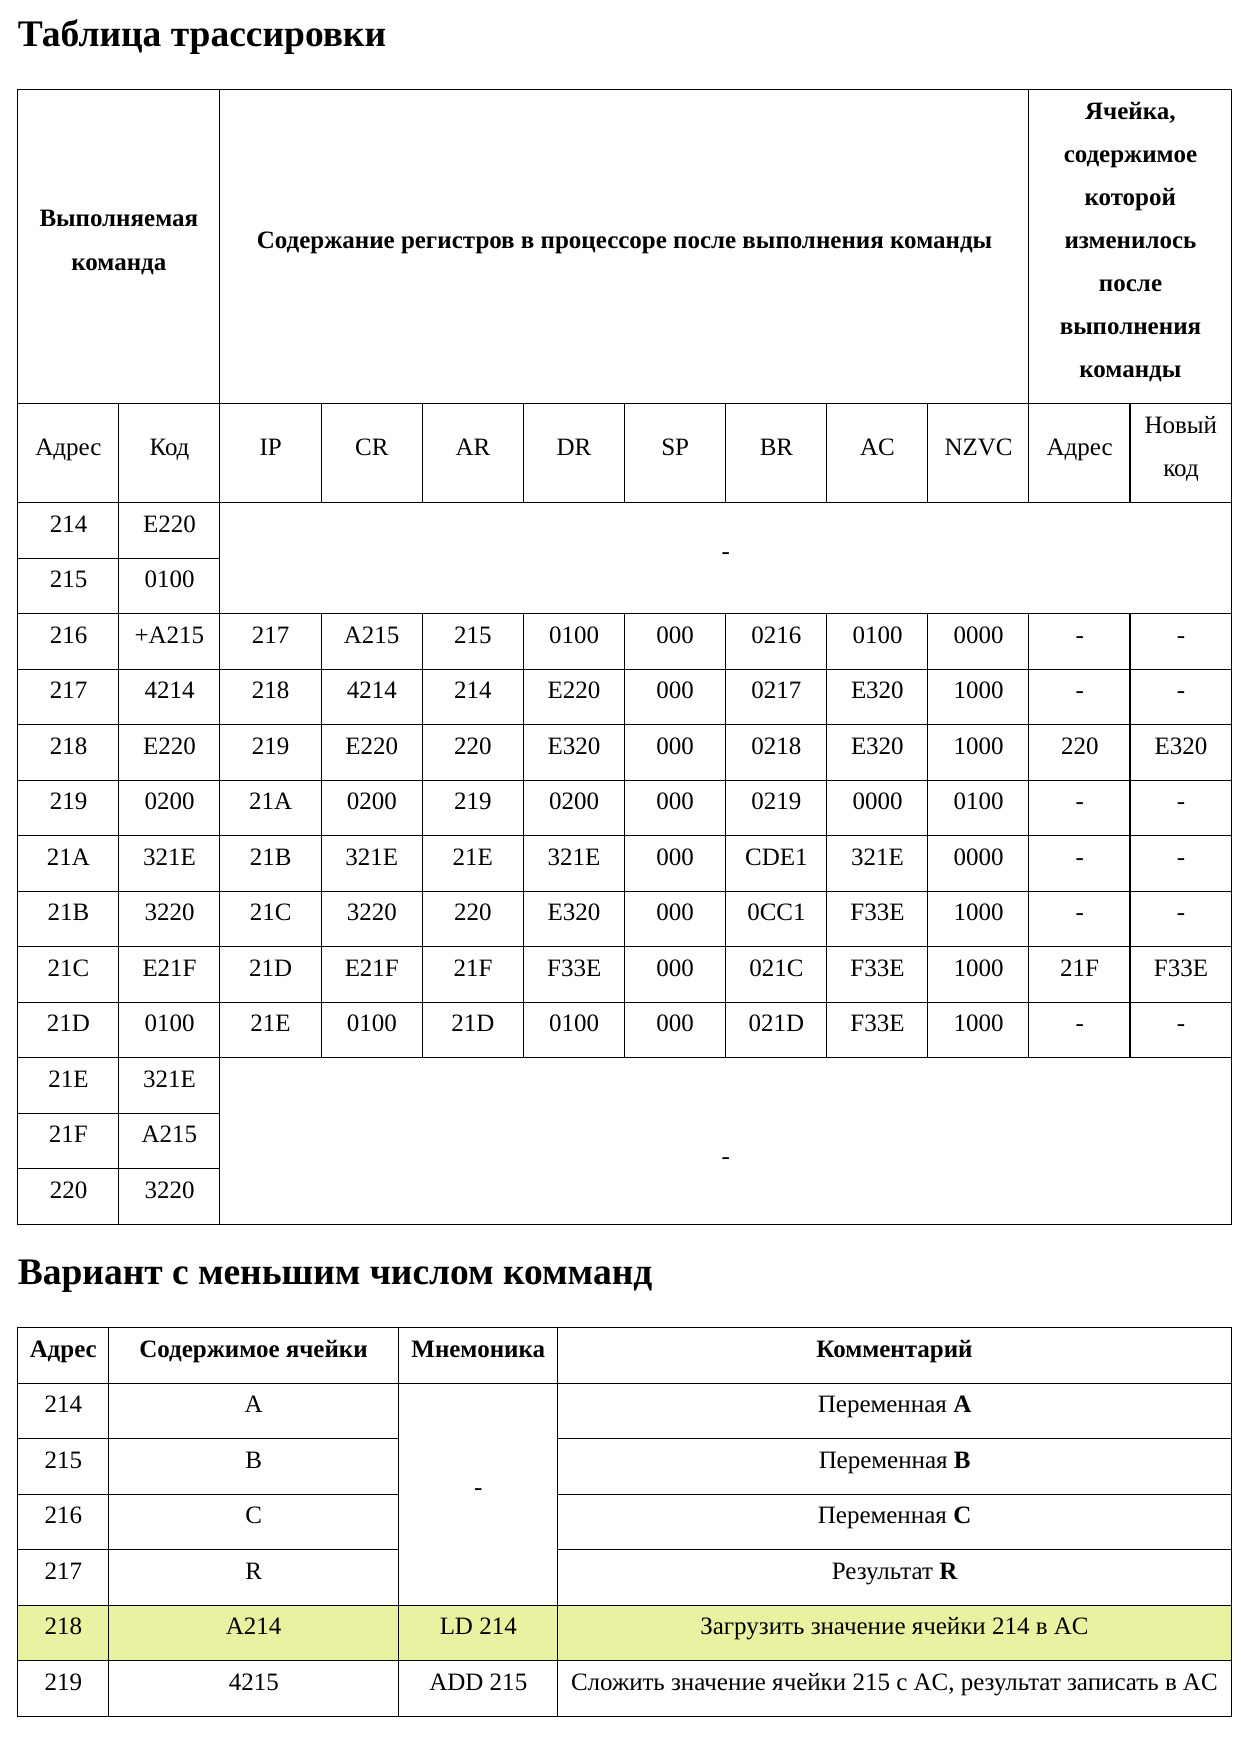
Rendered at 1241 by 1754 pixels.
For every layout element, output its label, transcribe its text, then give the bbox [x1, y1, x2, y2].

table_cell F33E [827, 947, 927, 1002]
table_cell 1000 [928, 892, 1028, 946]
table_cell 4214 [119, 670, 219, 724]
table_cell 216 [18, 1495, 108, 1549]
table_cell 1000 [928, 1003, 1028, 1057]
table_cell 0200 [322, 781, 422, 835]
table_cell 21A [220, 781, 321, 835]
table_cell 21B [220, 836, 321, 891]
table_cell 217 [220, 614, 321, 668]
table_cell 021C [726, 947, 826, 1002]
table_cell 21E [220, 1003, 321, 1057]
table_cell 4215 [109, 1661, 398, 1716]
table_cell 21A [18, 836, 118, 891]
table_cell DR [524, 404, 624, 502]
table_cell 215 [18, 1439, 108, 1493]
table_cell 0100 [119, 1003, 219, 1057]
table_header Выполняемая команда [18, 90, 219, 403]
table_cell Адрес [18, 404, 118, 502]
table_cell 000 [625, 1003, 725, 1057]
table_cell Новый код [1131, 404, 1231, 502]
table_cell - [1029, 670, 1129, 724]
table_cell 0217 [726, 670, 826, 724]
table_cell 000 [625, 947, 725, 1002]
table_cell - [1029, 1003, 1129, 1057]
table_cell AC [827, 404, 927, 502]
table_cell 3220 [322, 892, 422, 946]
table_cell 21D [18, 1003, 118, 1057]
table_cell E220 [119, 725, 219, 779]
table_cell 0100 [524, 614, 624, 668]
table_cell 21E [18, 1058, 118, 1113]
table_cell 219 [18, 781, 118, 835]
table_cell - [1029, 614, 1129, 668]
table_header Содержание регистров в процессоре после выполнения команды [220, 90, 1028, 403]
table_cell 000 [625, 614, 725, 668]
table_cell Переменная B [558, 1439, 1231, 1493]
table_cell Переменная A [558, 1384, 1231, 1438]
table_cell Адрес [1029, 404, 1129, 502]
table_cell 0000 [928, 614, 1028, 668]
table_cell E220 [322, 725, 422, 779]
table_cell 321E [119, 836, 219, 891]
table_header Адрес [18, 1328, 108, 1382]
table_cell 3220 [119, 892, 219, 946]
table_cell 0100 [119, 559, 219, 613]
table_cell BR [726, 404, 826, 502]
table_cell C [109, 1495, 398, 1549]
table_cell - [1131, 836, 1231, 891]
table_cell F33E [1131, 947, 1231, 1002]
table_cell Код [119, 404, 219, 502]
subtitle Таблица трассировки [18, 12, 1231, 55]
table_cell - [1131, 892, 1231, 946]
table_cell 218 [18, 1606, 108, 1660]
table_cell - [220, 1058, 1231, 1224]
table_cell E21F [119, 947, 219, 1002]
table_cell 0200 [119, 781, 219, 835]
table_cell 21F [1029, 947, 1129, 1002]
table_cell 21C [18, 947, 118, 1002]
table_cell 220 [1029, 725, 1129, 779]
table_cell 0218 [726, 725, 826, 779]
table_cell - [1131, 781, 1231, 835]
table_cell 214 [18, 1384, 108, 1438]
table_cell E320 [524, 892, 624, 946]
table_cell F33E [827, 1003, 927, 1057]
table_cell 4214 [322, 670, 422, 724]
table_cell NZVC [928, 404, 1028, 502]
table_cell 220 [18, 1169, 118, 1224]
table_cell F33E [524, 947, 624, 1002]
table_cell 21F [423, 947, 523, 1002]
table_cell 000 [625, 725, 725, 779]
table_cell 21B [18, 892, 118, 946]
table_cell ADD 215 [399, 1661, 557, 1716]
table_cell 218 [220, 670, 321, 724]
table_cell E220 [119, 503, 219, 557]
subtitle Вариант с меньшим числом комманд [18, 1250, 1231, 1293]
table_cell - [220, 503, 1231, 613]
table_cell 0200 [524, 781, 624, 835]
table_cell R [109, 1550, 398, 1604]
table_cell 21D [220, 947, 321, 1002]
table_cell IP [220, 404, 321, 502]
table_cell 321E [524, 836, 624, 891]
table_cell Результат R [558, 1550, 1231, 1604]
table_cell E21F [322, 947, 422, 1002]
table_cell A215 [119, 1114, 219, 1168]
table_cell 021D [726, 1003, 826, 1057]
table_cell - [1029, 892, 1129, 946]
table_cell - [1131, 670, 1231, 724]
table_cell 000 [625, 781, 725, 835]
table_cell 0000 [928, 836, 1028, 891]
table_cell 214 [18, 503, 118, 557]
table_cell 0100 [322, 1003, 422, 1057]
table_cell 0100 [524, 1003, 624, 1057]
table_cell - [1029, 781, 1129, 835]
table_cell 217 [18, 670, 118, 724]
table_cell A215 [322, 614, 422, 668]
table_cell 0216 [726, 614, 826, 668]
table_header Ячейка, содержимое которой изменилось после выполнения команды [1029, 90, 1231, 403]
table_cell - [1029, 836, 1129, 891]
table_cell +A215 [119, 614, 219, 668]
table_cell E220 [524, 670, 624, 724]
table_cell Сложить значение ячейки 215 с AC, результат записать в AC [558, 1661, 1231, 1716]
table_cell 21E [423, 836, 523, 891]
table_cell 217 [18, 1550, 108, 1604]
table_cell LD 214 [399, 1606, 557, 1660]
table_cell 0CC1 [726, 892, 826, 946]
table_cell A [109, 1384, 398, 1438]
table_cell AR [423, 404, 523, 502]
table_cell - [1131, 614, 1231, 668]
table_header Мнемоника [399, 1328, 557, 1382]
table_cell - [399, 1384, 557, 1604]
table_cell 321E [322, 836, 422, 891]
table_cell SP [625, 404, 725, 502]
table_cell 218 [18, 725, 118, 779]
table_cell E320 [827, 670, 927, 724]
table_cell 219 [220, 725, 321, 779]
table_cell E320 [524, 725, 624, 779]
table_cell 21C [220, 892, 321, 946]
table_cell F33E [827, 892, 927, 946]
table_cell 219 [18, 1661, 108, 1716]
table_cell 3220 [119, 1169, 219, 1224]
table_cell 0100 [928, 781, 1028, 835]
table_cell E320 [827, 725, 927, 779]
table_cell 000 [625, 836, 725, 891]
table_cell 1000 [928, 725, 1028, 779]
table_cell 219 [423, 781, 523, 835]
table_cell Переменная C [558, 1495, 1231, 1549]
table_cell - [1131, 1003, 1231, 1057]
table_cell 220 [423, 892, 523, 946]
table_cell 321E [827, 836, 927, 891]
table_cell 000 [625, 892, 725, 946]
table_cell E320 [1131, 725, 1231, 779]
table_cell 000 [625, 670, 725, 724]
table_cell 1000 [928, 670, 1028, 724]
table_header Содержимое ячейки [109, 1328, 398, 1382]
table_cell 215 [18, 559, 118, 613]
table_cell 215 [423, 614, 523, 668]
table_cell 0000 [827, 781, 927, 835]
table_header Комментарий [558, 1328, 1231, 1382]
table_cell 21F [18, 1114, 118, 1168]
table_cell 321E [119, 1058, 219, 1113]
table_cell CR [322, 404, 422, 502]
table_cell 1000 [928, 947, 1028, 1002]
table_cell CDE1 [726, 836, 826, 891]
table_cell 214 [423, 670, 523, 724]
table_cell 21D [423, 1003, 523, 1057]
table_cell 0219 [726, 781, 826, 835]
table_cell 220 [423, 725, 523, 779]
table_cell 0100 [827, 614, 927, 668]
table_cell 216 [18, 614, 118, 668]
table_cell B [109, 1439, 398, 1493]
table_cell Загрузить значение ячейки 214 в AC [558, 1606, 1231, 1660]
table_cell A214 [109, 1606, 398, 1660]
